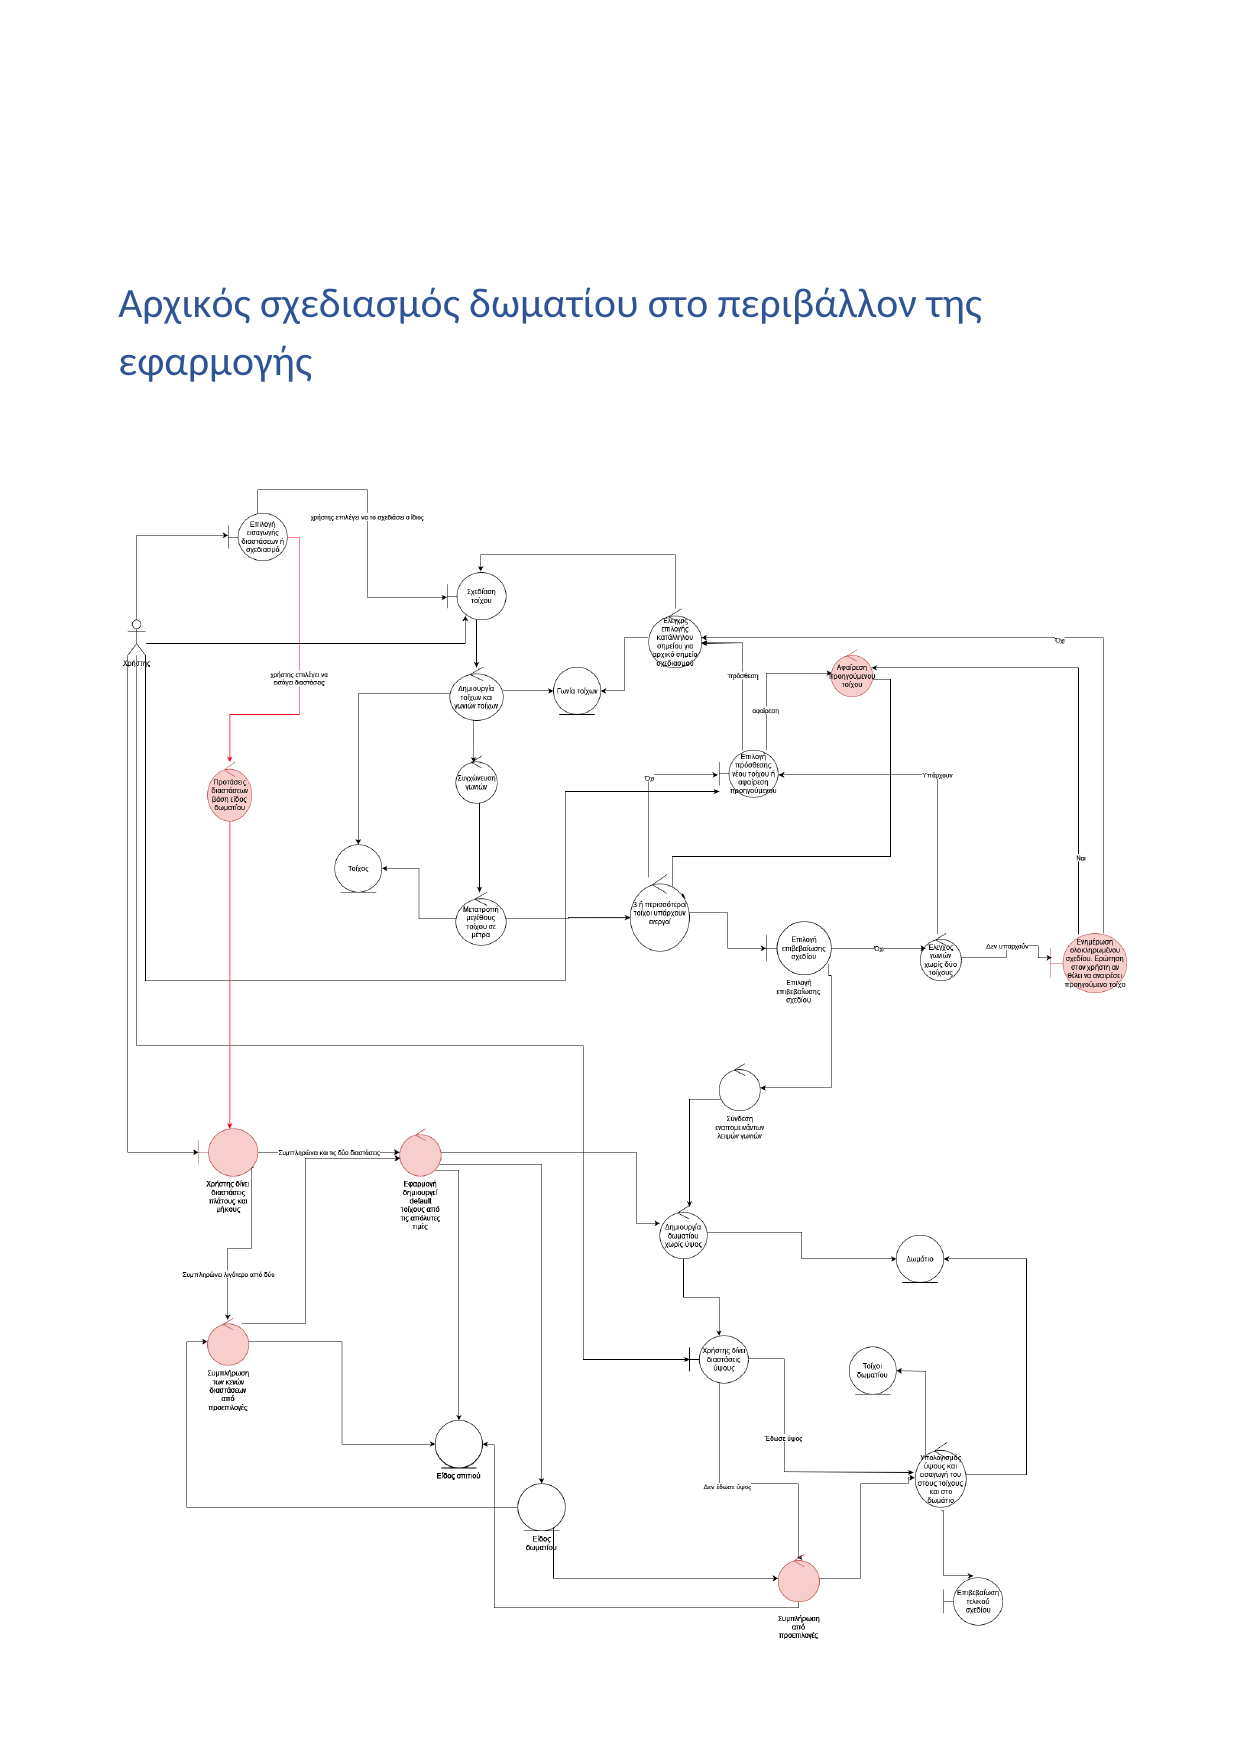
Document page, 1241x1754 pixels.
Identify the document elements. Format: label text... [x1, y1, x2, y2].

text Αρχικός σχεδιασμός δωματίου στο περιβάλλον της εφαρμογής [118, 277, 1122, 386]
picture [123, 485, 1127, 1657]
